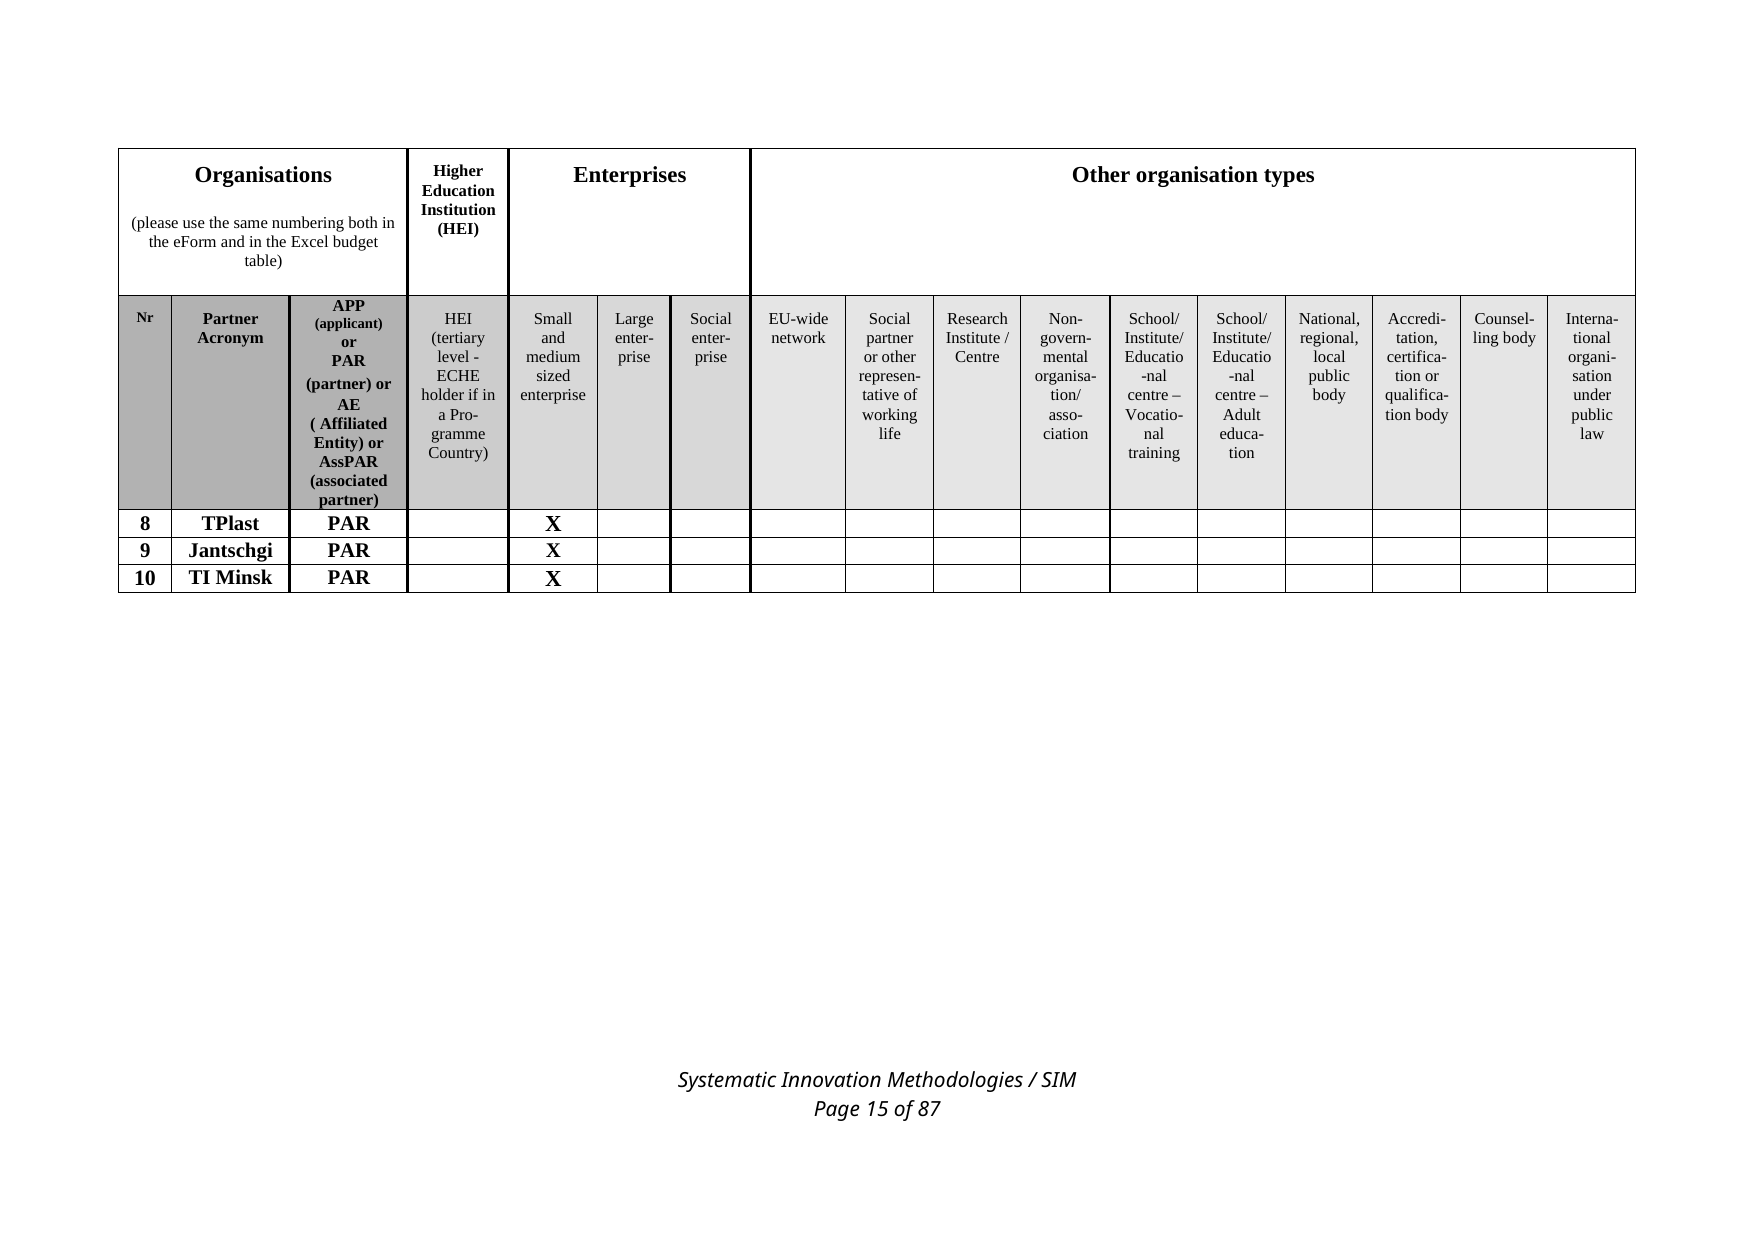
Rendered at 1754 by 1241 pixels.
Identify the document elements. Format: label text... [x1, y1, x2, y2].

table_cell [1111, 510, 1197, 537]
table_cell [672, 510, 749, 537]
table_cell [598, 538, 669, 564]
table_cell 10 [119, 565, 171, 592]
table_cell [1373, 565, 1460, 592]
table_cell [1286, 538, 1372, 564]
table_cell TPlast [172, 510, 288, 537]
table_cell [752, 510, 845, 537]
table_cell [846, 538, 933, 564]
table_cell Accredi­tation, certifica-tion or qualifica-tion body [1373, 296, 1460, 509]
table_cell HEI (tertiary level - ECHE holder if in a Pro­gramme Country) [409, 296, 507, 509]
table_cell [1286, 510, 1372, 537]
table_cell APP (applicant) or PAR (partner) or AE ( Affiliated Entity) or AssPAR (associated partner) [291, 296, 406, 509]
table_cell [672, 565, 749, 592]
table_cell Partner Acronym [172, 296, 288, 509]
table_cell Non-govern-mental organisa-tion/ asso-ciation [1021, 296, 1109, 509]
table_cell Small and medium sized enterprise [510, 296, 597, 509]
table_cell [672, 538, 749, 564]
table_cell [846, 565, 933, 592]
table_cell TI Minsk [172, 565, 288, 592]
table_cell EU-wide network [752, 296, 845, 509]
table_cell [1021, 538, 1109, 564]
table_header Other organisation types [752, 149, 1635, 295]
table_cell [1548, 538, 1635, 564]
table_header Organisations (please use the same numbering both in the eForm and in the Excel budget table) [119, 149, 406, 295]
table_cell X [510, 565, 597, 592]
table_cell Counsel-ling body [1461, 296, 1547, 509]
table_cell [1461, 538, 1547, 564]
table_cell PAR [291, 565, 406, 592]
table_cell [409, 538, 507, 564]
table_cell [1548, 565, 1635, 592]
table_header Higher Edu­cation Institu­tion (HEI) [409, 149, 507, 295]
table_cell School/ Institute/ Educatio-nal centre – Vocatio­nal training [1111, 296, 1197, 509]
table_cell Nr [119, 296, 171, 509]
table_header Enterprises [510, 149, 749, 295]
table_cell [1373, 510, 1460, 537]
table_cell [1111, 538, 1197, 564]
table_cell [1021, 510, 1109, 537]
table_cell [1198, 538, 1285, 564]
table_cell [1198, 565, 1285, 592]
table_cell 8 [119, 510, 171, 537]
table_cell PAR [291, 538, 406, 564]
table_cell Social enter­prise [672, 296, 749, 509]
table_cell [1286, 565, 1372, 592]
table_cell [934, 565, 1020, 592]
table_cell [752, 565, 845, 592]
table_cell PAR [291, 510, 406, 537]
table_cell 9 [119, 538, 171, 564]
table_cell National, regional, local public body [1286, 296, 1372, 509]
table_cell [1198, 510, 1285, 537]
table_cell [846, 510, 933, 537]
table_cell [1461, 510, 1547, 537]
table_cell X [510, 510, 597, 537]
table_cell [1373, 538, 1460, 564]
table_cell Research Institute /Centre [934, 296, 1020, 509]
table_cell Large enter­prise [598, 296, 669, 509]
table_cell [409, 510, 507, 537]
table_cell [1548, 510, 1635, 537]
table_cell [598, 510, 669, 537]
table_cell X [510, 538, 597, 564]
table_cell School/ Institute/ Educatio-nal centre – Adult educa­tion [1198, 296, 1285, 509]
table_cell [598, 565, 669, 592]
table_cell [934, 538, 1020, 564]
table_cell [409, 565, 507, 592]
table_cell [1461, 565, 1547, 592]
table_cell [1111, 565, 1197, 592]
table_cell Interna­tional organi­sation under public law [1548, 296, 1635, 509]
table_cell Social partner or other represen­tative of working life [846, 296, 933, 509]
table_cell [752, 538, 845, 564]
table_cell [1021, 565, 1109, 592]
table_cell Jantschgi [172, 538, 288, 564]
table_cell [934, 510, 1020, 537]
